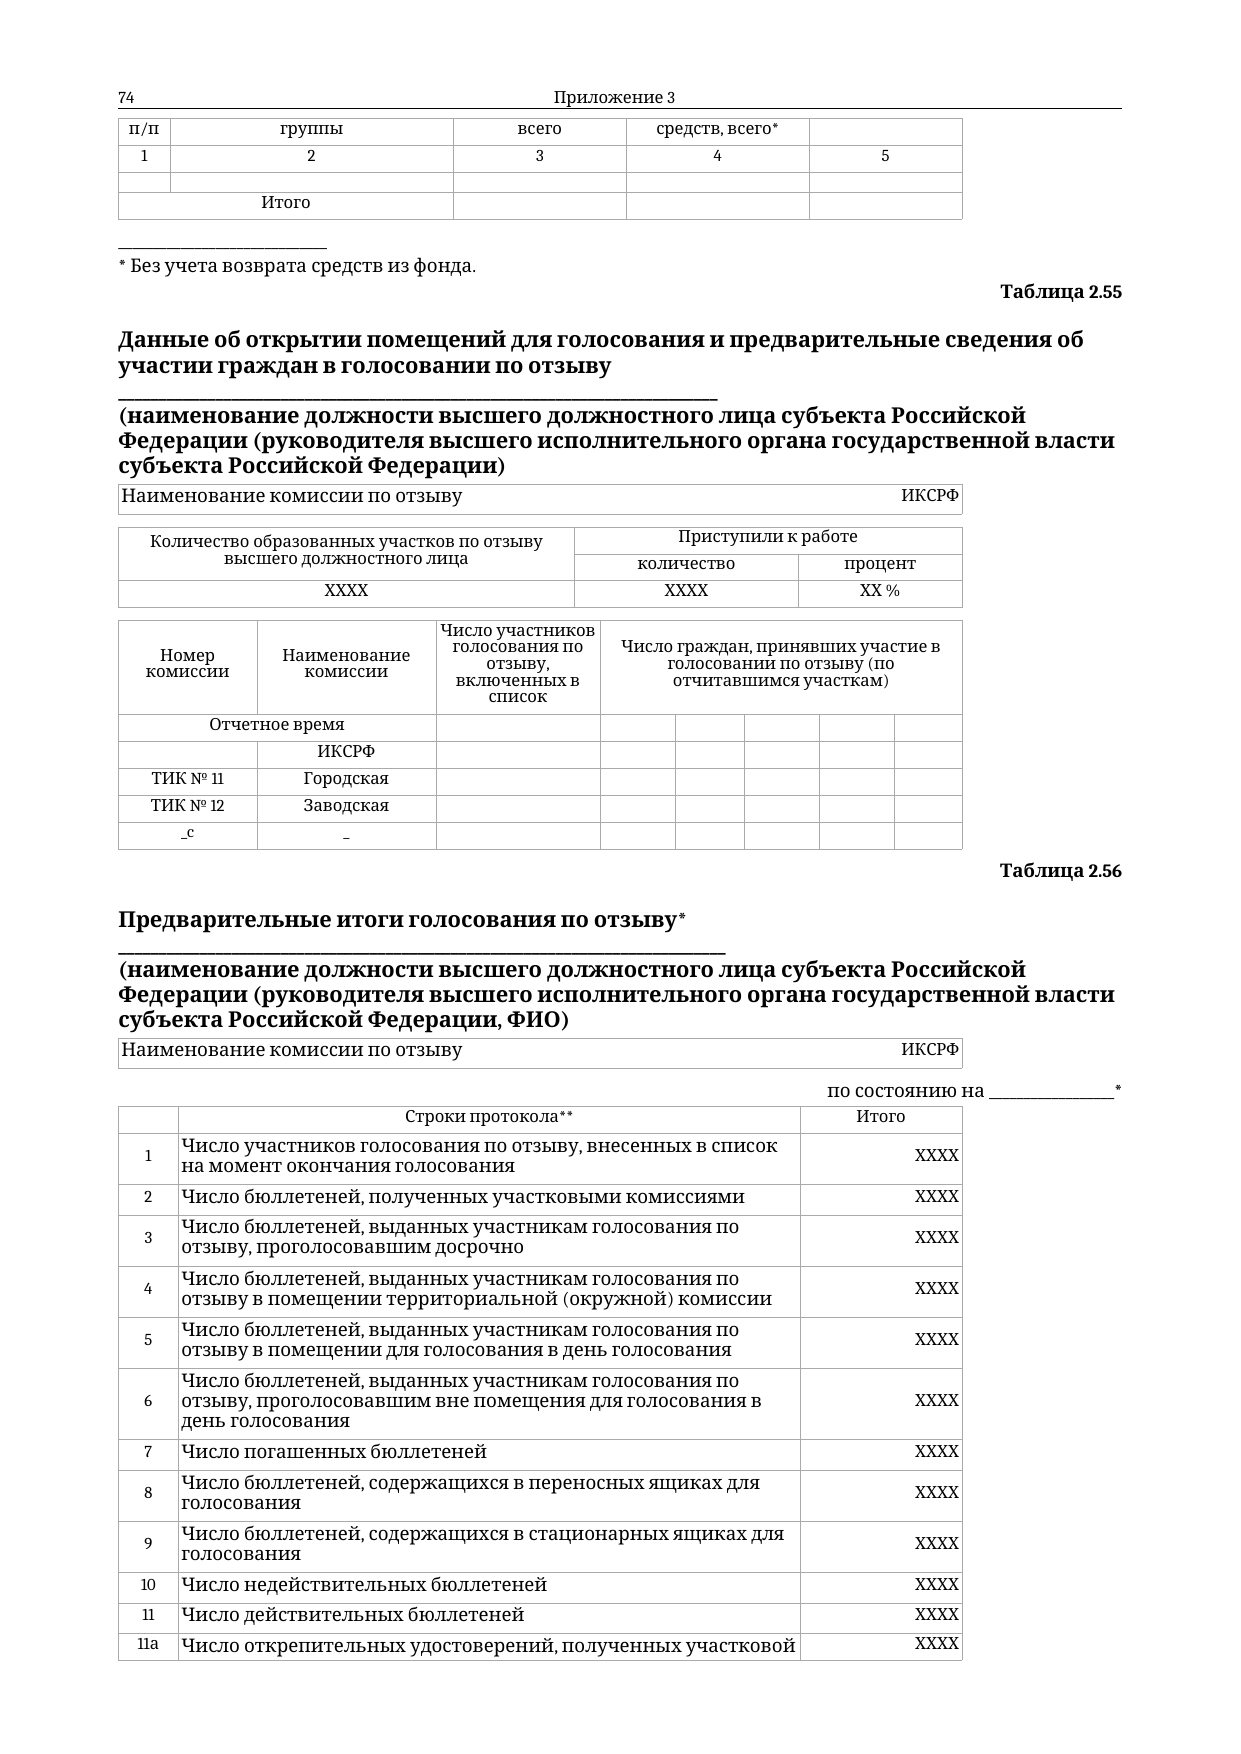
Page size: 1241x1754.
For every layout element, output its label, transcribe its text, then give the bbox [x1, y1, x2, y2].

table_cell [437, 769, 600, 795]
table_header Приступили к работе [575, 528, 962, 553]
text Таблица 2.55 [118, 282, 1122, 303]
table_cell Число бюллетеней, содержащихся в переносных ящиках для голосования [179, 1471, 800, 1521]
table_cell Число открепительных удостоверений, полученных участковой [179, 1634, 800, 1660]
table_cell ХХХХ [801, 1318, 962, 1368]
table_cell [820, 742, 894, 768]
table_cell ХХ % [799, 581, 962, 607]
table_cell процент [799, 555, 962, 580]
table_header Количество образованных участков по отзыву высшего должностного лица [119, 528, 574, 580]
table_header группы [171, 119, 453, 145]
table_cell 11 [119, 1604, 178, 1633]
table_header Строки протокола** [179, 1107, 800, 1133]
table_cell ХХХХ [801, 1440, 962, 1470]
table_cell 4 [119, 1267, 178, 1317]
table_cell ХХХХ [801, 1185, 962, 1215]
table_header Наименование комиссии по отзыву [119, 485, 578, 514]
table_cell [454, 193, 626, 219]
table_cell [171, 173, 453, 192]
table_cell ХХХХ [801, 1134, 962, 1184]
table_cell 1 [119, 146, 170, 172]
table_cell Городская [258, 769, 436, 795]
table_header Число граждан, принявших участие в голосовании по отзыву (по отчитавшимся участкам) [601, 621, 962, 714]
table_cell [745, 796, 819, 822]
text Таблица 2.56 [118, 861, 1122, 882]
table_header [810, 119, 962, 145]
table_cell [895, 796, 962, 822]
table_cell ХХХХ [801, 1634, 962, 1660]
table_cell Число погашенных бюллетеней [179, 1440, 800, 1470]
table_cell ИКСРФ [258, 742, 436, 768]
table_cell ХХХХ [119, 581, 574, 607]
table_header средств, всего* [627, 119, 809, 145]
table_cell [601, 769, 675, 795]
table_cell ХХХХ [801, 1216, 962, 1266]
text * Без учета возврата средств из фонда. [118, 256, 1122, 278]
table_cell [820, 715, 894, 741]
table_header Номер комиссии [119, 621, 257, 714]
table_cell количество [575, 555, 798, 580]
table_cell ТИК № 12 [119, 796, 257, 822]
table_cell ХХХХ [575, 581, 798, 607]
table_cell Отчетное время [119, 715, 436, 741]
subtitle Предварительные итоги голосования по отзыву* ___________________________________________________________________________ (наименование должности высшего должностного лица субъекта Российской Федерации (руководителя высшего исполнительного органа государственной власти субъекта Российской Федерации, ФИО) [118, 907, 1122, 1033]
table_cell [895, 769, 962, 795]
table_cell 2 [171, 146, 453, 172]
table_cell Заводская [258, 796, 436, 822]
table_cell 4 [627, 146, 809, 172]
table_cell _ [258, 823, 436, 848]
table_header п/п [119, 119, 170, 145]
table_header Число участников голосования по отзыву, включенных в список [437, 621, 600, 714]
table_header Итого [801, 1107, 962, 1133]
table_cell [627, 193, 809, 219]
table_cell 6 [119, 1369, 178, 1439]
table_cell Число участников голосования по отзыву, внесенных в список на момент окончания голосования [179, 1134, 800, 1184]
table_cell [627, 173, 809, 192]
table_cell [676, 769, 744, 795]
table_cell Число бюллетеней, полученных участковыми комиссиями [179, 1185, 800, 1215]
table_cell [601, 715, 675, 741]
table_cell [454, 173, 626, 192]
table_cell ХХХХ [801, 1267, 962, 1317]
table_header всего [454, 119, 626, 145]
table_header ИКСРФ [578, 485, 962, 514]
table_cell ТИК № 11 [119, 769, 257, 795]
table_cell 10 [119, 1573, 178, 1602]
table_cell Итого [119, 193, 453, 219]
table_cell [437, 715, 600, 741]
table_cell 2 [119, 1185, 178, 1215]
table_cell [437, 742, 600, 768]
table_header Наименование комиссии по отзыву [119, 1039, 527, 1068]
table_cell [895, 715, 962, 741]
table_cell [745, 823, 819, 848]
table_cell Число бюллетеней, выданных участникам голосования по отзыву, проголосовавшим вне помещения для голосования в день голосования [179, 1369, 800, 1439]
table_cell 5 [810, 146, 962, 172]
table_cell [437, 796, 600, 822]
table_header [119, 1107, 178, 1133]
table_cell [820, 823, 894, 848]
table_cell [895, 742, 962, 768]
table_cell 3 [119, 1216, 178, 1266]
table_cell [745, 742, 819, 768]
table_cell [676, 715, 744, 741]
table_header Наименование комиссии [258, 621, 436, 714]
table_cell [820, 796, 894, 822]
table_cell [745, 715, 819, 741]
table_cell [601, 742, 675, 768]
table_cell [676, 742, 744, 768]
table_cell ХХХХ [801, 1522, 962, 1572]
table_cell [745, 769, 819, 795]
table_header ИКСРФ [527, 1039, 962, 1068]
table_cell Число недействительных бюллетеней [179, 1573, 800, 1602]
table_cell [119, 173, 170, 192]
table_cell [820, 769, 894, 795]
table_cell ХХХХ [801, 1604, 962, 1633]
table_cell [437, 823, 600, 848]
table_cell 11а [119, 1634, 178, 1660]
table_cell 1 [119, 1134, 178, 1184]
table_cell 3 [454, 146, 626, 172]
table_cell 5 [119, 1318, 178, 1368]
table_cell [810, 193, 962, 219]
table_cell [601, 796, 675, 822]
table_cell [810, 173, 962, 192]
table_cell [601, 823, 675, 848]
table_cell 8 [119, 1471, 178, 1521]
table_cell ХХХХ [801, 1471, 962, 1521]
table_cell ХХХХ [801, 1369, 962, 1439]
text по состоянию на __________________* [118, 1081, 1122, 1102]
table_cell ХХХХ [801, 1573, 962, 1602]
subtitle Данные об открытии помещений для голосования и предварительные сведения об участии граждан в голосовании по отзыву __________________________________________________________________________ (наименование должности высшего должностного лица субъекта Российской Федерации (руководителя высшего исполнительного органа государственной власти субъекта Российской Федерации) [118, 328, 1122, 479]
text ______________________________ [118, 231, 1122, 252]
table_cell [676, 796, 744, 822]
table_cell Число бюллетеней, выданных участникам голосования по отзыву, проголосовавшим досрочно [179, 1216, 800, 1266]
table_cell Число действительных бюллетеней [179, 1604, 800, 1633]
table_cell [895, 823, 962, 848]
table_cell 7 [119, 1440, 178, 1470]
table_cell 9 [119, 1522, 178, 1572]
table_cell Число бюллетеней, выданных участникам голосования по отзыву в помещении территориальной (окружной) комиссии [179, 1267, 800, 1317]
table_cell Число бюллетеней, содержащихся в стационарных ящиках для голосования [179, 1522, 800, 1572]
table_cell [676, 823, 744, 848]
table_cell _c [119, 823, 257, 848]
table_cell [119, 742, 257, 768]
table_cell Число бюллетеней, выданных участникам голосования по отзыву в помещении для голосования в день голосования [179, 1318, 800, 1368]
